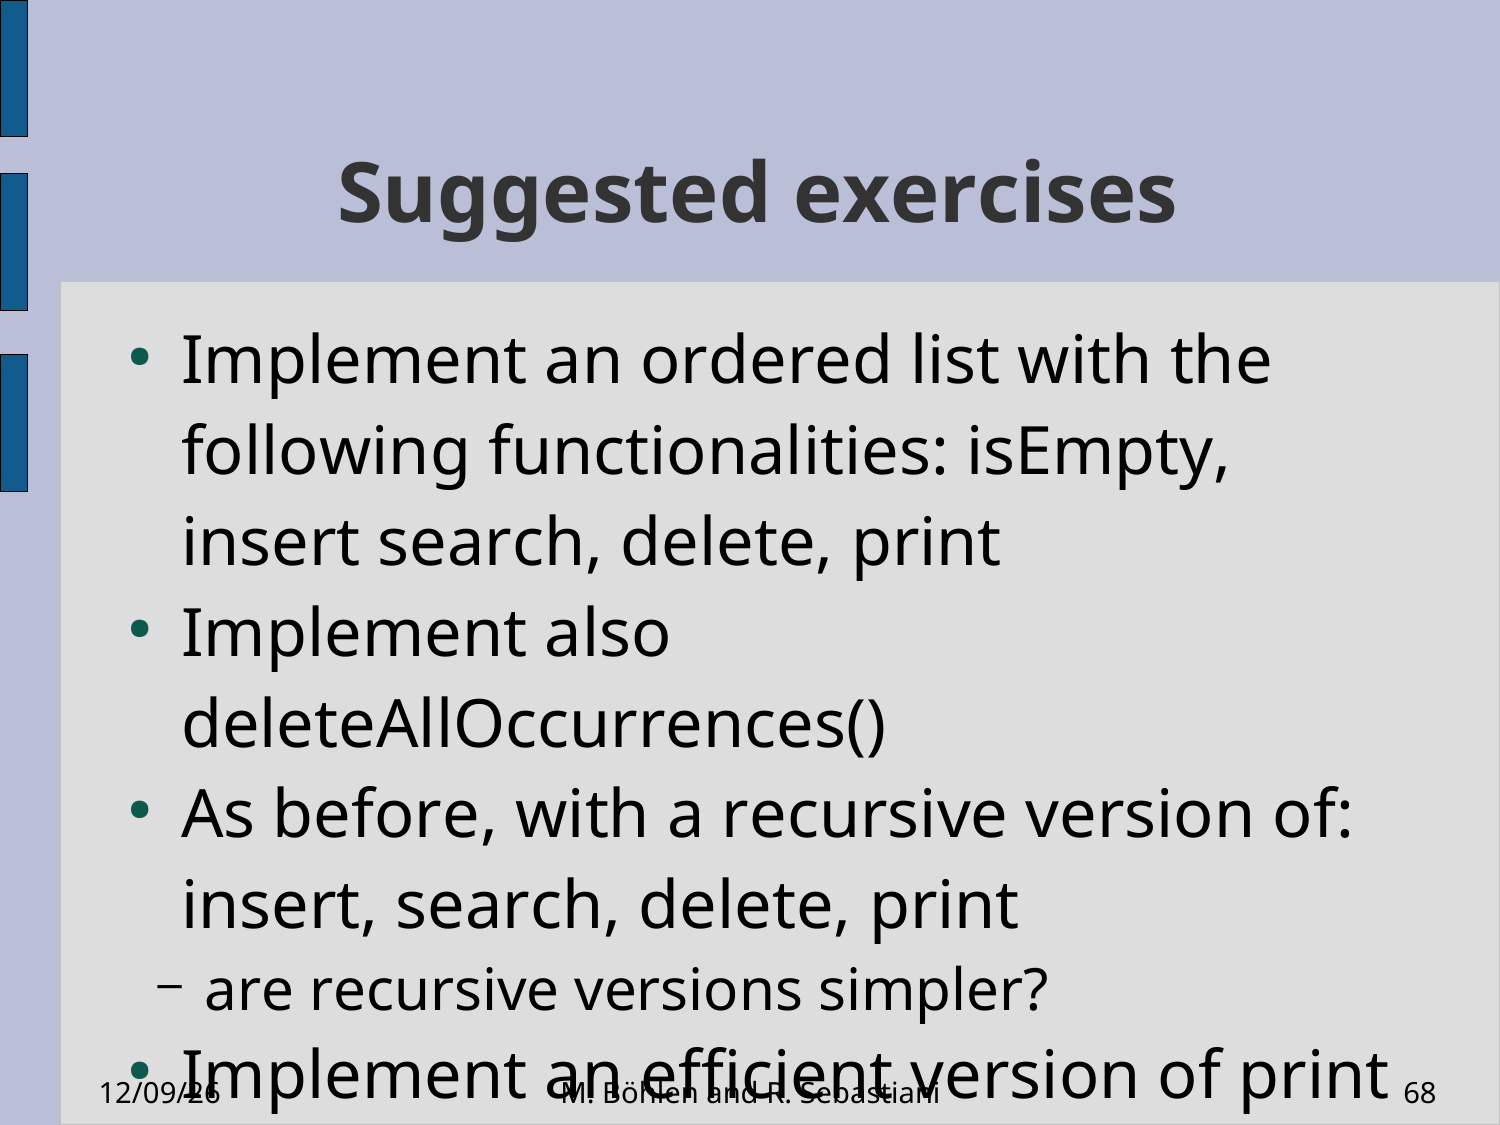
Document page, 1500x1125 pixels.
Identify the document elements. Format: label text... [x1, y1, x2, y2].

list Implement an ordered list with the following functionalities: isEmpty, insert search, delete, print Implement also deleteAllOccurrences() As before, with a recursive version of: insert, search, delete, print are recursive versions simpler? Implement an efficient version of print which prints the list in reverse order [110, 312, 1392, 1125]
title Suggested exercises [117, 96, 1399, 285]
